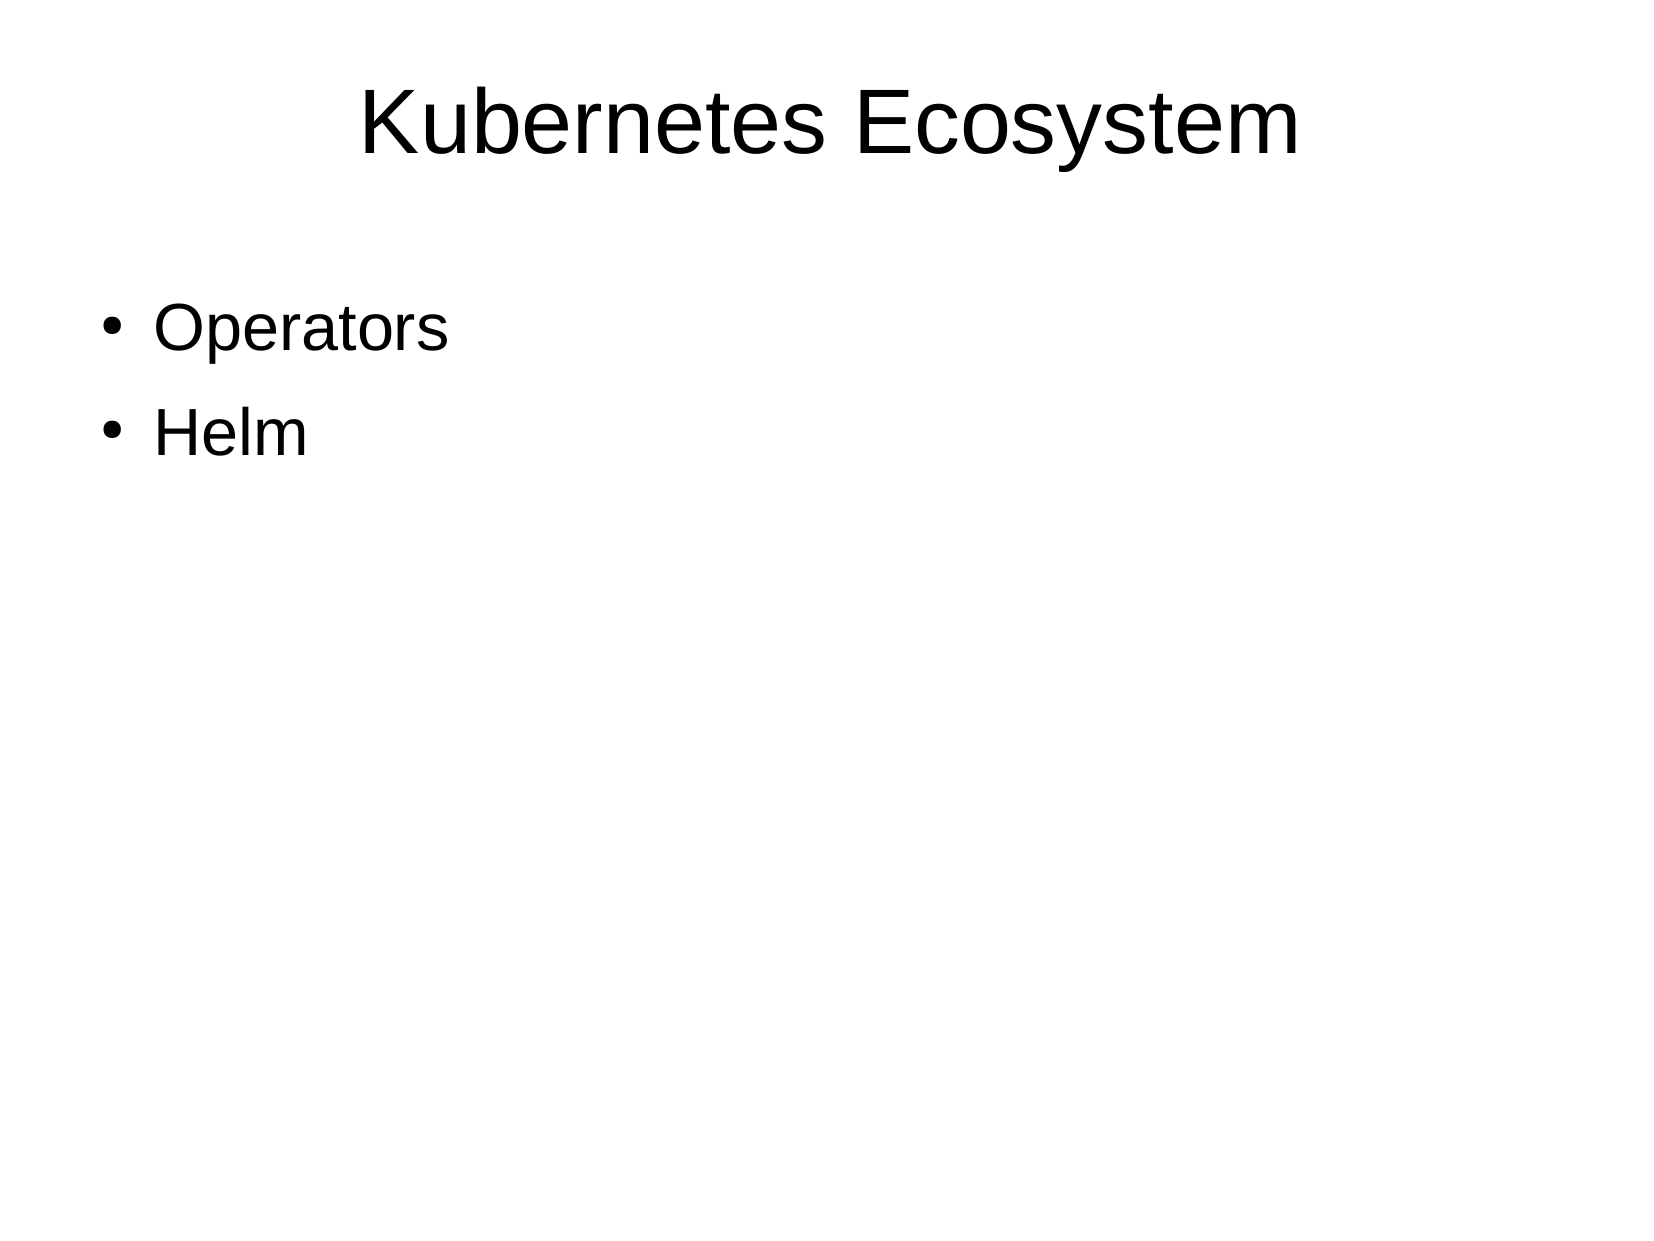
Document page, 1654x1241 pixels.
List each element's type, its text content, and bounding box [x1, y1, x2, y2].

list Operators Helm [82, 290, 1538, 1010]
title Kubernetes Ecosystem [86, 17, 1576, 226]
